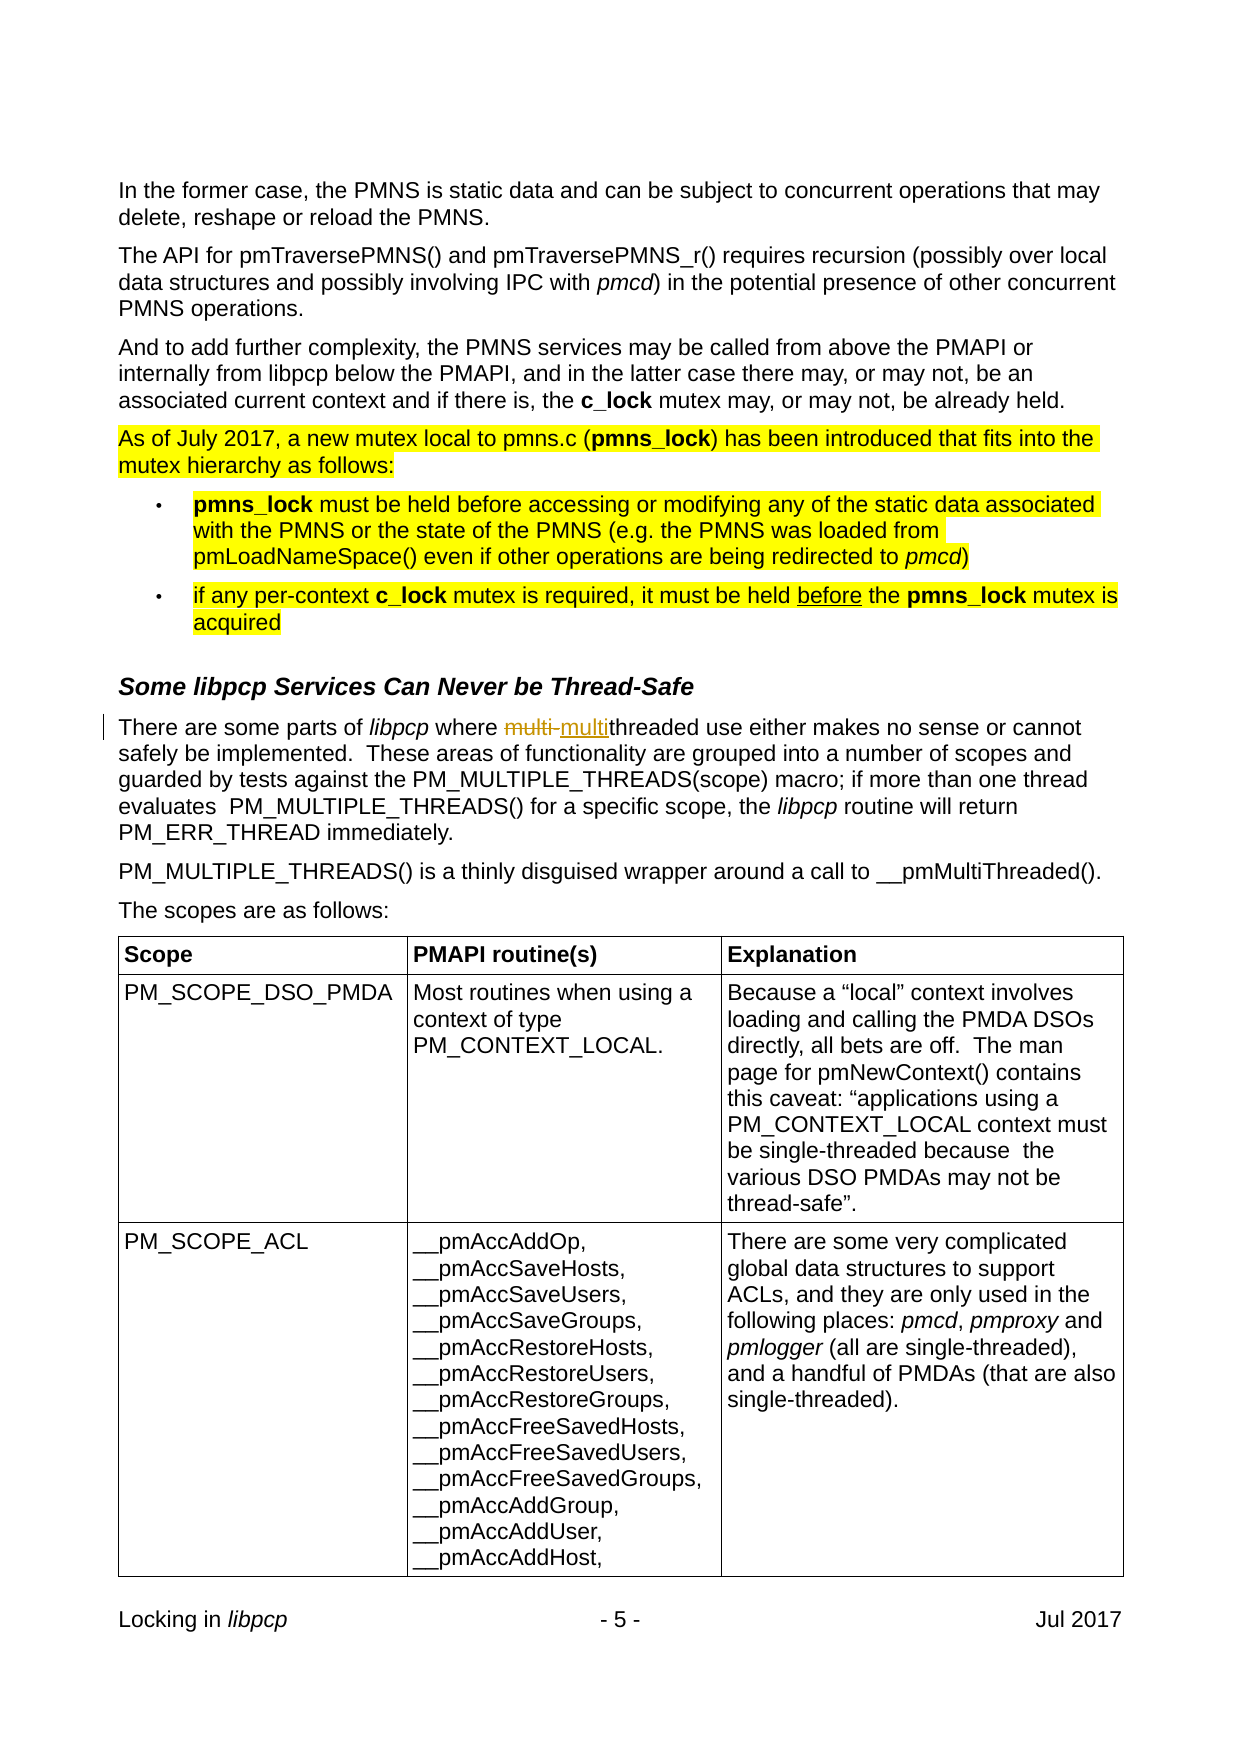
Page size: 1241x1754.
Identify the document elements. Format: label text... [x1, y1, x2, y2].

text As of July 2017, a new mutex local to pmns.c (pmns_lock) has been introduced that fits into the mutex hierarchy as follows: [118, 425, 1122, 478]
table_cell PM_SCOPE_DSO_PMDA [119, 975, 407, 1222]
table_cell Most routines when using a context of type PM_CONTEXT_LOCAL. [408, 975, 721, 1222]
subtitle Some libpcp Services Can Never be Thread-Safe [118, 672, 1122, 701]
table_cell PM_SCOPE_ACL [119, 1223, 407, 1576]
table_cell Because a “local” context involves loading and calling the PMDA DSOs directly, all bets are off. The man page for pmNewContext() contains this caveat: “applications using a PM_CONTEXT_LOCAL context must be single-threaded because the various DSO PMDAs may not be thread-safe”. [722, 975, 1123, 1222]
table_cell There are some very complicated global data structures to support ACLs, and they are only used in the following places: pmcd, pmproxy and pmlogger (all are single-threaded), and a handful of PMDAs (that are also single-threaded). [722, 1223, 1123, 1576]
table_header Explanation [722, 937, 1123, 973]
text And to add further complexity, the PMNS services may be called from above the PMAPI or internally from libpcp below the PMAPI, and in the latter case there may, or may not, be an associated current context and if there is, the c_lock mutex may, or may not, be already held. [118, 334, 1122, 413]
text The API for pmTraversePMNS() and pmTraversePMNS_r() requires recursion (possibly over local data structures and possibly involving IPC with pmcd) in the potential presence of other concurrent PMNS operations. [118, 242, 1122, 321]
table_header PMAPI routine(s) [408, 937, 721, 973]
text The scopes are as follows: [118, 897, 1122, 923]
table_cell __pmAccAddOp, __pmAccSaveHosts, __pmAccSaveUsers, __pmAccSaveGroups, __pmAccRestoreHosts, __pmAccRestoreUsers, __pmAccRestoreGroups, __pmAccFreeSavedHosts, __pmAccFreeSavedUsers, __pmAccFreeSavedGroups, __pmAccAddGroup, __pmAccAddUser, __pmAccAddHost, [408, 1223, 721, 1576]
list if any per-context c_lock mutex is required, it must be held before the pmns_lock mutex is acquired [156, 582, 1122, 635]
text PM_MULTIPLE_THREADS() is a thinly disguised wrapper around a call to __pmMultiThreaded(). [118, 858, 1122, 884]
text In the former case, the PMNS is static data and can be subject to concurrent operations that may delete, reshape or reload the PMNS. [118, 177, 1122, 230]
table_header Scope [119, 937, 407, 973]
list pmns_lock must be held before accessing or modifying any of the static data associated with the PMNS or the state of the PMNS (e.g. the PMNS was loaded from pmLoadNameSpace() even if other operations are being redirected to pmcd) [156, 491, 1122, 570]
text There are some parts of libpcp where multithreaded use either makes no sense or cannot safely be implemented. These areas of functionality are grouped into a number of scopes and guarded by tests against the PM_MULTIPLE_THREADS(scope) macro; if more than one thread evaluates PM_MULTIPLE_THREADS() for a specific scope, the libpcp routine will return PM_ERR_THREAD immediately. [118, 714, 1122, 845]
